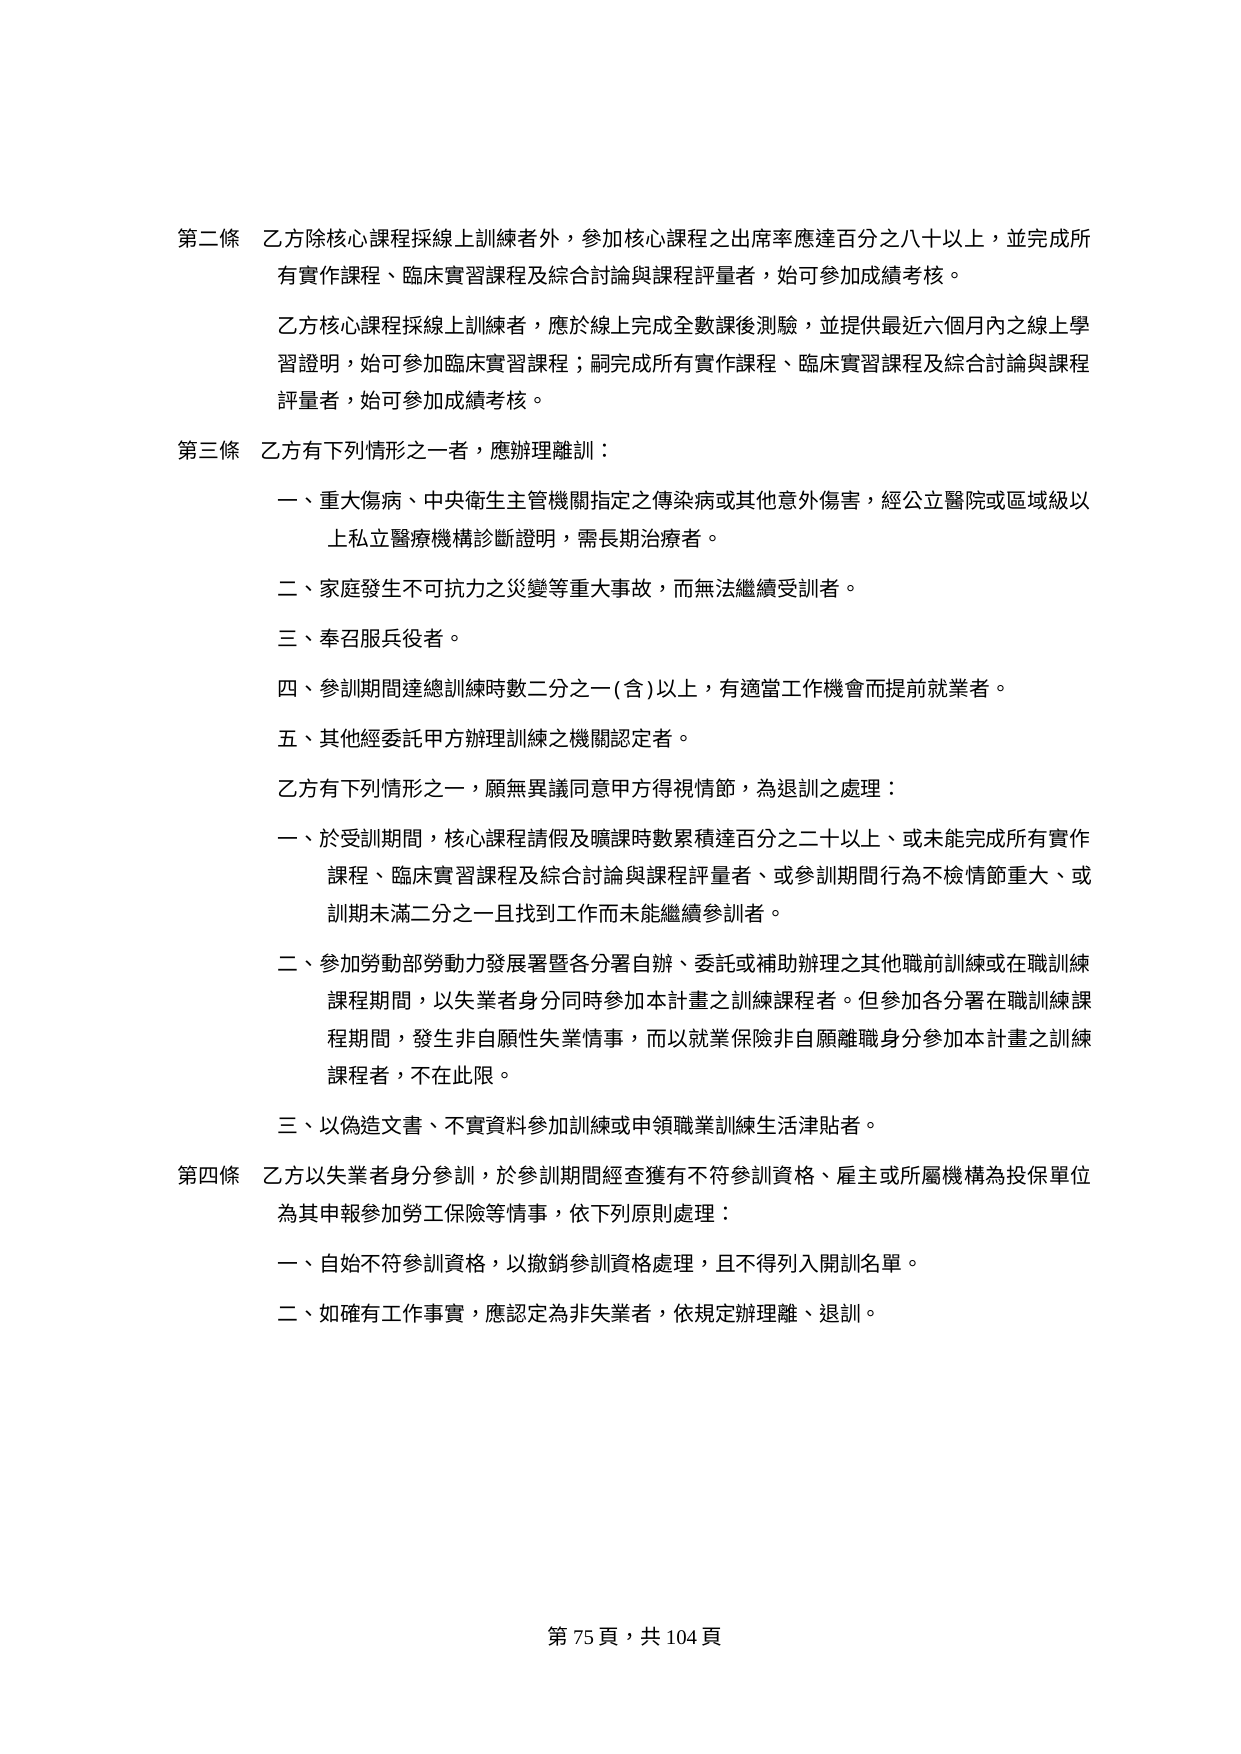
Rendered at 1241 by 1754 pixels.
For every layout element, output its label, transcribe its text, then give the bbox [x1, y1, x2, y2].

text 四、參訓期間達總訓練時數二分之一(含)以上，有適當工作機會而提前就業者。 [277, 666, 1092, 704]
text 二、如確有工作事實，應認定為非失業者，依規定辦理離、退訓。 [277, 1291, 1092, 1329]
text 一、於受訓期間，核心課程請假及曠課時數累積達百分之二十以上、或未能完成所有實作課程、臨床實習課程及綜合討論與課程評量者、或參訓期間行為不檢情節重大、或訓期未滿二分之一且找到工作而未能繼續參訓者。 [277, 816, 1092, 929]
text 第四條 乙方以失業者身分參訓，於參訓期間經查獲有不符參訓資格、雇主或所屬機構為投保單位為其申報參加勞工保險等情事，依下列原則處理： [177, 1154, 1092, 1229]
text 二、家庭發生不可抗力之災變等重大事故，而無法繼續受訓者。 [277, 566, 1092, 604]
text 三、奉召服兵役者。 [277, 616, 1092, 654]
text 第二條 乙方除核心課程採線上訓練者外，參加核心課程之出席率應達百分之八十以上，並完成所有實作課程、臨床實習課程及綜合討論與課程評量者，始可參加成績考核。 [177, 216, 1092, 291]
text 三、以偽造文書、不實資料參加訓練或申領職業訓練生活津貼者。 [277, 1104, 1092, 1141]
text 二、參加勞動部勞動力發展署暨各分署自辦、委託或補助辦理之其他職前訓練或在職訓練課程期間，以失業者身分同時參加本計畫之訓練課程者。但參加各分署在職訓練課程期間，發生非自願性失業情事，而以就業保險非自願離職身分參加本計畫之訓練課程者，不在此限。 [277, 941, 1092, 1091]
text 乙方有下列情形之一，願無異議同意甲方得視情節，為退訓之處理： [277, 766, 1092, 804]
text 一、重大傷病、中央衛生主管機關指定之傳染病或其他意外傷害，經公立醫院或區域級以上私立醫療機構診斷證明，需長期治療者。 [277, 479, 1092, 554]
text 五、其他經委託甲方辦理訓練之機關認定者。 [277, 716, 1092, 754]
text 一、自始不符參訓資格，以撤銷參訓資格處理，且不得列入開訓名單。 [277, 1241, 1092, 1279]
text 乙方核心課程採線上訓練者，應於線上完成全數課後測驗，並提供最近六個月內之線上學習證明，始可參加臨床實習課程；嗣完成所有實作課程、臨床實習課程及綜合討論與課程評量者，始可參加成績考核。 [277, 304, 1092, 416]
text 第三條 乙方有下列情形之一者，應辦理離訓： [177, 429, 1092, 466]
